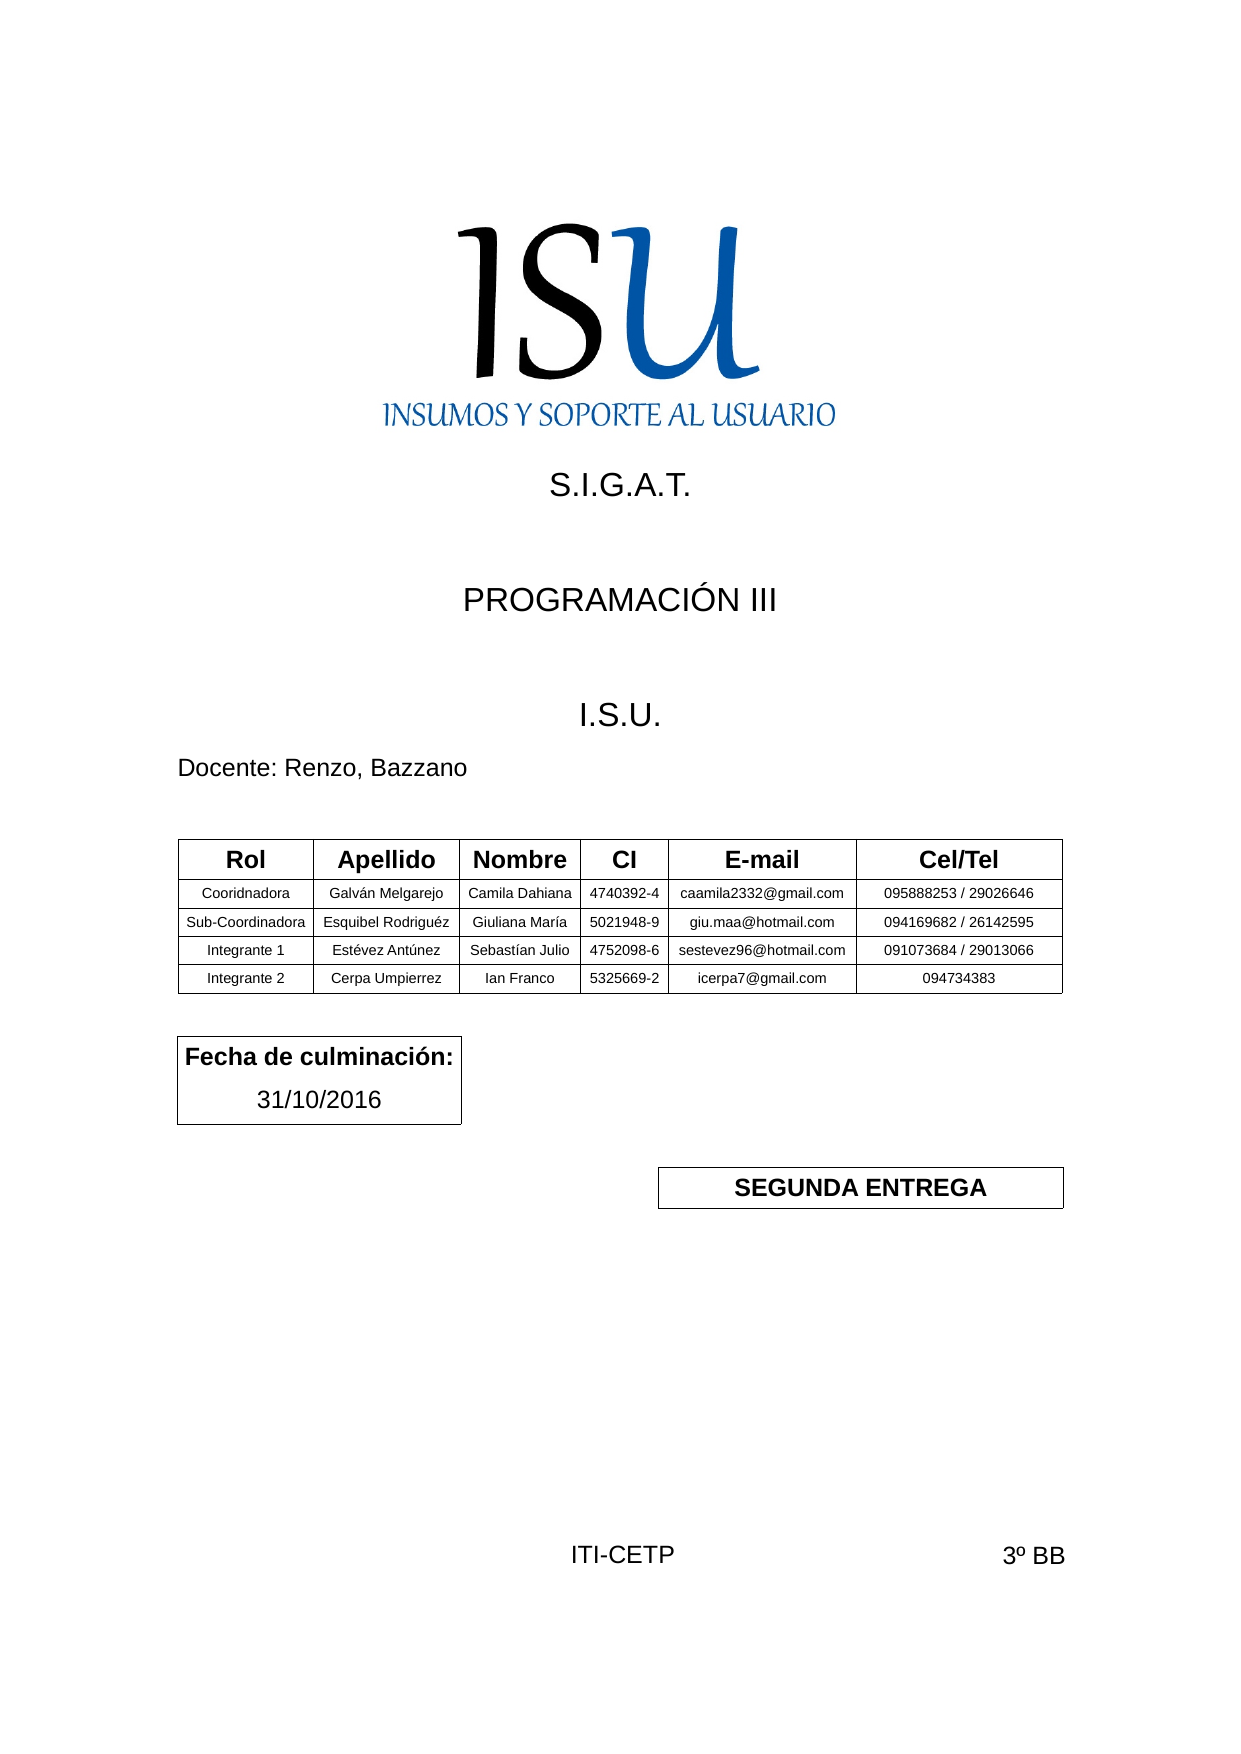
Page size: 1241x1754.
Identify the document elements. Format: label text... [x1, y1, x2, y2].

table_cell Galván Melgarejo [314, 880, 459, 908]
table_header SEGUNDA ENTREGA [659, 1168, 1063, 1207]
table_header Fecha de culminación: 31/10/2016 [178, 1037, 461, 1124]
table_cell Cooridnadora [179, 880, 313, 908]
text Docente: Renzo, Bazzano [177, 753, 1063, 781]
table_cell Sebastían Julio [460, 937, 580, 964]
table_cell Esquibel Rodriguéz [314, 909, 459, 936]
text I.S.U. [177, 695, 1063, 733]
text S.I.G.A.T. [177, 465, 1063, 503]
text PROGRAMACIÓN III [177, 580, 1063, 618]
table_cell 094169682 / 26142595 [857, 909, 1062, 936]
table_cell 5325669-2 [581, 965, 668, 993]
table_cell icerpa7@gmail.com [669, 965, 856, 993]
table_header E-mail [669, 840, 856, 879]
table_header Nombre [460, 840, 580, 879]
table_header CI [581, 840, 668, 879]
picture [354, 178, 870, 465]
table_cell Ian Franco [460, 965, 580, 993]
table_cell 094734383 [857, 965, 1062, 993]
table_cell caamila2332@gmail.com [669, 880, 856, 908]
table_cell 091073684 / 29013066 [857, 937, 1062, 964]
table_cell Estévez Antúnez [314, 937, 459, 964]
table_cell 095888253 / 29026646 [857, 880, 1062, 908]
table_header Apellido [314, 840, 459, 879]
table_cell 4740392-4 [581, 880, 668, 908]
table_header Rol [179, 840, 313, 879]
table_header Cel/Tel [857, 840, 1062, 879]
table_cell Integrante 1 [179, 937, 313, 964]
table_cell Integrante 2 [179, 965, 313, 993]
table_cell Sub-Coordinadora [179, 909, 313, 936]
table_cell 4752098-6 [581, 937, 668, 964]
table_cell sestevez96@hotmail.com [669, 937, 856, 964]
table_cell Camila Dahiana [460, 880, 580, 908]
table_cell 5021948-9 [581, 909, 668, 936]
table_cell Cerpa Umpierrez [314, 965, 459, 993]
table_cell Giuliana María [460, 909, 580, 936]
table_cell giu.maa@hotmail.com [669, 909, 856, 936]
